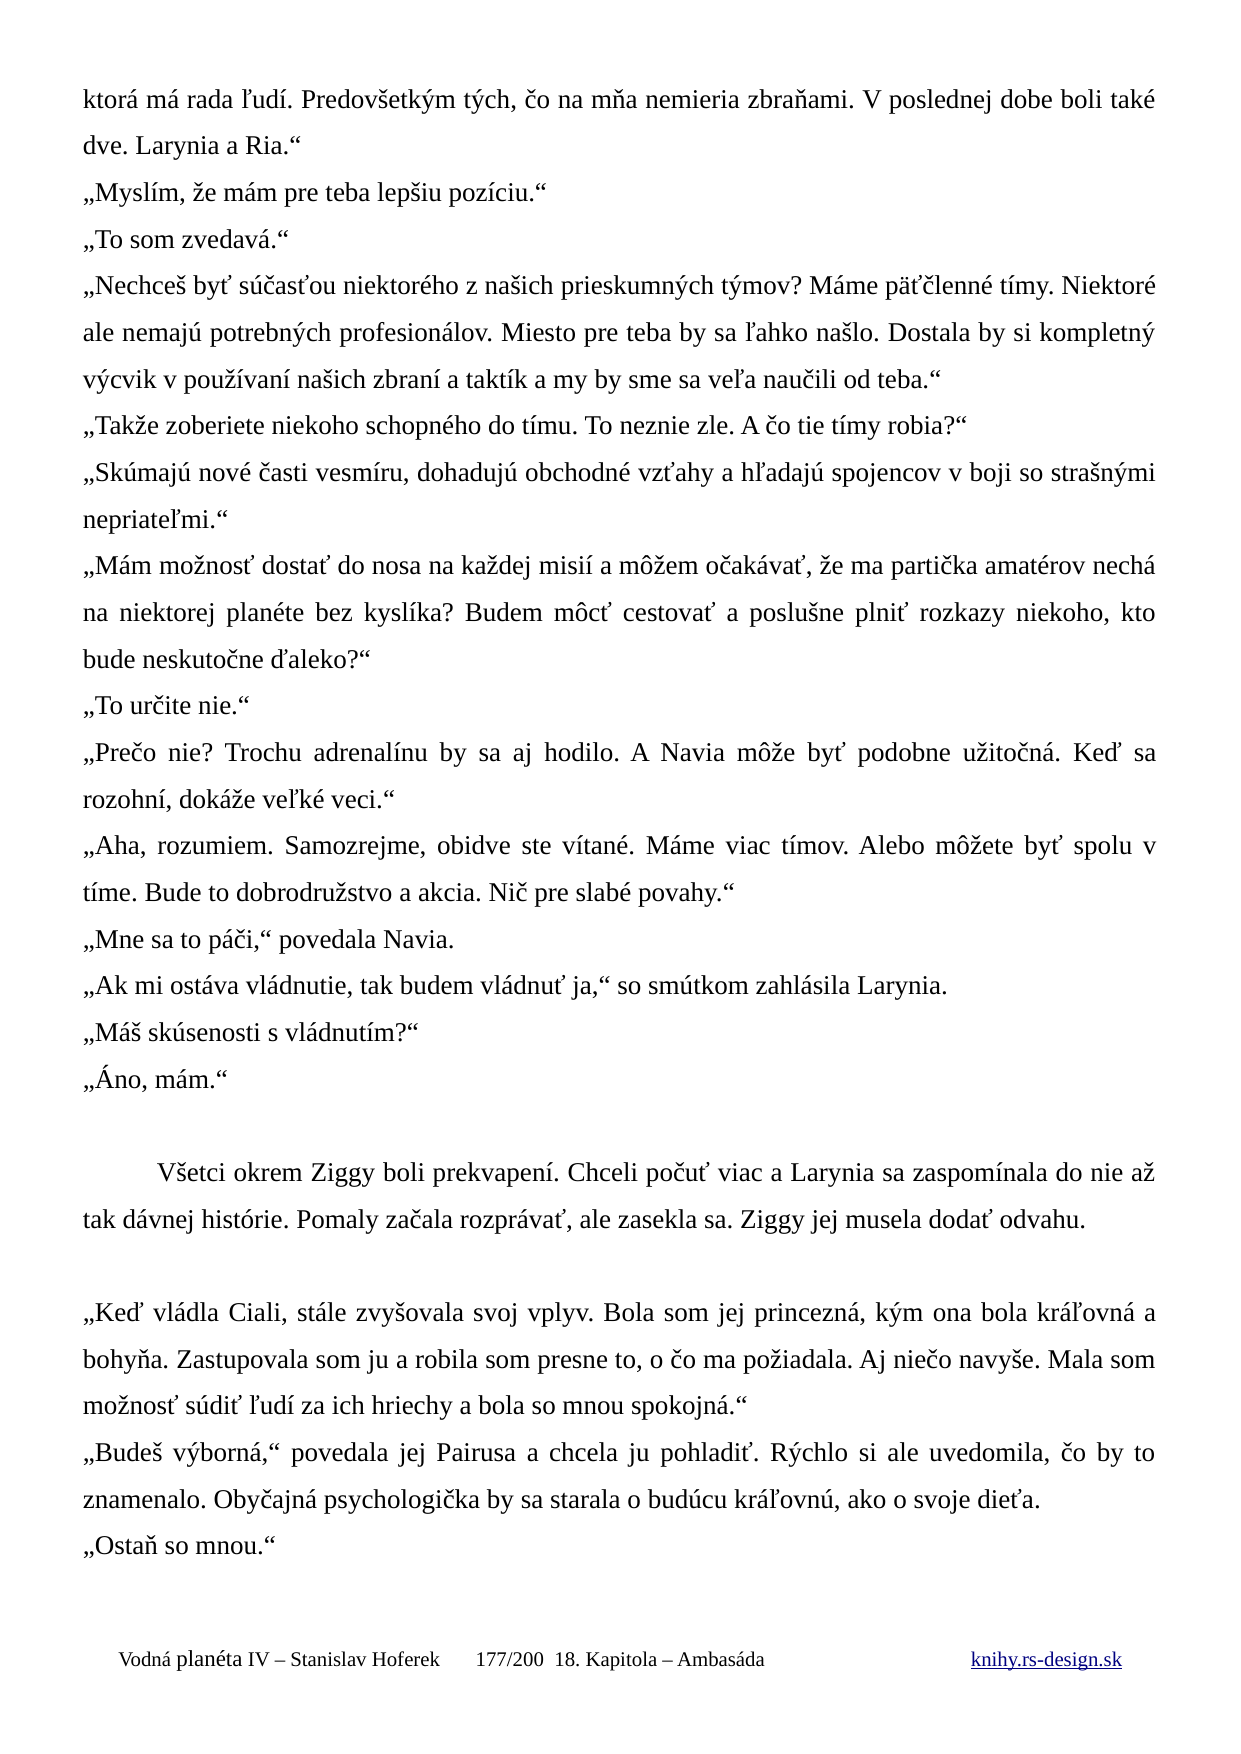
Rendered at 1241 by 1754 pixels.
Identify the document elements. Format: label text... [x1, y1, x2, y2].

text „Myslím, že mám pre teba lepšiu pozíciu.“ [83, 176, 1157, 207]
text „Nechceš byť súčasťou niektorého z našich prieskumných týmov? Máme päťčlenné tímy. Niektoré ale nemajú potrebných profesionálov. Miesto pre teba by sa ľahko našlo. Dostala by si kompletný výcvik v používaní našich zbraní a taktík a my by sme sa veľa naučili od teba.“ [83, 269, 1157, 394]
text „Áno, mám.“ [83, 1063, 1157, 1094]
text „Prečo nie? Trochu adrenalínu by sa aj hodilo. A Navia môže byť podobne užitočná. Keď sa rozohní, dokáže veľké veci.“ [83, 736, 1157, 814]
text „Takže zoberiete niekoho schopného do tímu. To neznie zle. A čo tie tímy robia?“ [83, 409, 1157, 441]
text „Budeš výborná,“ povedala jej Pairusa a chcela ju pohladiť. Rýchlo si ale uvedomila, čo by to znamenalo. Obyčajná psychologička by sa starala o budúcu kráľovnú, ako o svoje dieťa. [83, 1436, 1157, 1514]
text „Mám možnosť dostať do nosa na každej misií a môžem očakávať, že ma partička amatérov nechá na niektorej planéte bez kyslíka? Budem môcť cestovať a poslušne plniť rozkazy niekoho, kto bude neskutočne ďaleko?“ [83, 549, 1157, 674]
text „Ostaň so mnou.“ [83, 1529, 1157, 1561]
text „Mne sa to páči,“ povedala Navia. [83, 923, 1157, 954]
text „To som zvedavá.“ [83, 223, 1157, 254]
text Všetci okrem Ziggy boli prekvapení. Chceli počuť viac a Larynia sa zaspomínala do nie až tak dávnej histórie. Pomaly začala rozprávať, ale zasekla sa. Ziggy jej musela dodať odvahu. [83, 1156, 1157, 1234]
text „To určite nie.“ [83, 689, 1157, 721]
text „Skúmajú nové časti vesmíru, dohadujú obchodné vzťahy a hľadajú spojencov v boji so strašnými nepriateľmi.“ [83, 456, 1157, 534]
text „Keď vládla Ciali, stále zvyšovala svoj vplyv. Bola som jej princezná, kým ona bola kráľovná a bohyňa. Zastupovala som ju a robila som presne to, o čo ma požiadala. Aj niečo navyše. Mala som možnosť súdiť ľudí za ich hriechy a bola so mnou spokojná.“ [83, 1296, 1157, 1421]
text „Ak mi ostáva vládnutie, tak budem vládnuť ja,“ so smútkom zahlásila Larynia. [83, 969, 1157, 1001]
text ktorá má rada ľudí. Predovšetkým tých, čo na mňa nemieria zbraňami. V poslednej dobe boli také dve. Larynia a Ria.“ [83, 83, 1157, 161]
text „Máš skúsenosti s vládnutím?“ [83, 1016, 1157, 1047]
text „Aha, rozumiem. Samozrejme, obidve ste vítané. Máme viac tímov. Alebo môžete byť spolu v tíme. Bude to dobrodružstvo a akcia. Nič pre slabé povahy.“ [83, 829, 1157, 907]
